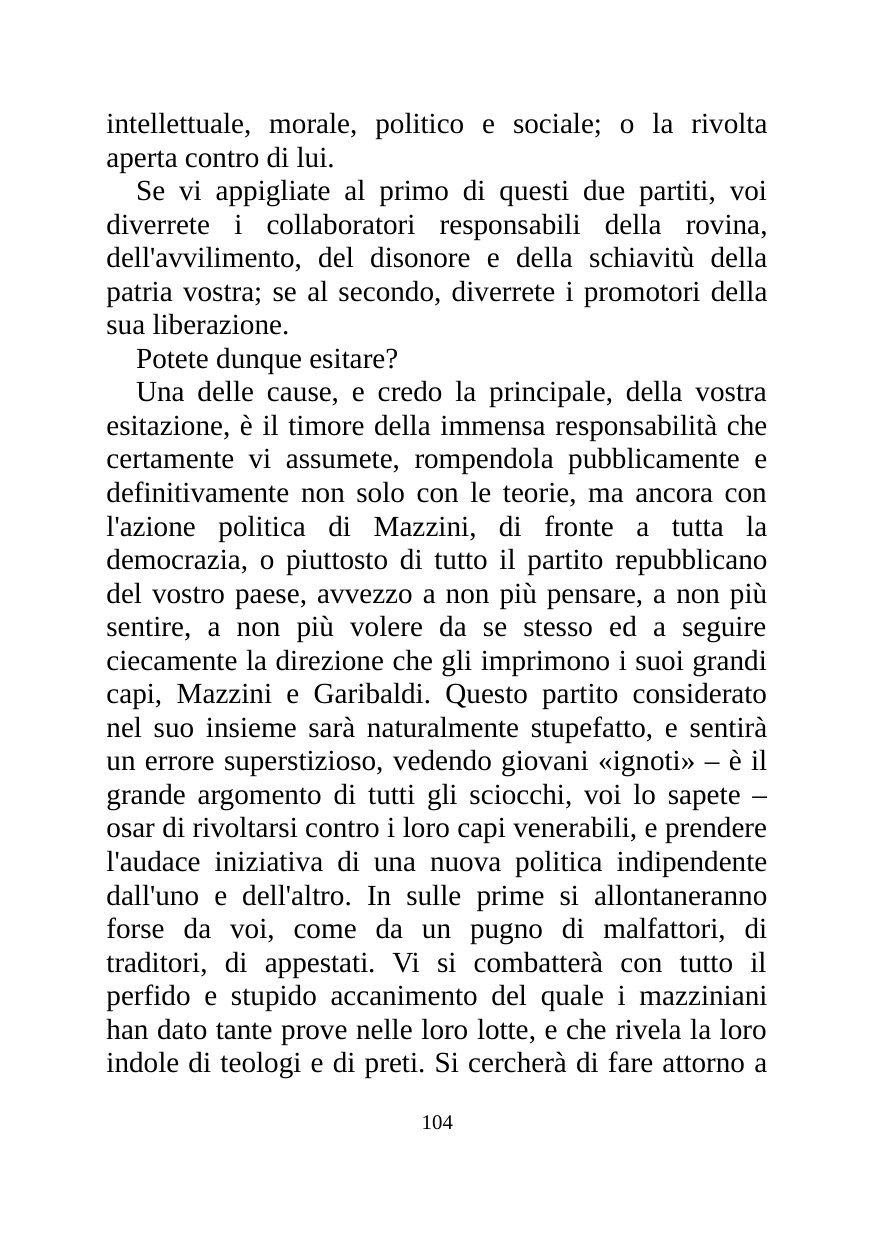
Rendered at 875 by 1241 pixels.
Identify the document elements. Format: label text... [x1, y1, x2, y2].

text intellettuale, morale, politico e sociale; o la rivolta aperta contro di lui. [106, 106, 768, 173]
text Una delle cause, e credo la principale, della vostra esitazione, è il timore della immensa responsabilità che certamente vi assumete, rompendola pubblicamente e definitivamente non solo con le teorie, ma ancora con l'azione politica di Mazzini, di fronte a tutta la democrazia, o piuttosto di tutto il partito repubblicano del vostro paese, avvezzo a non più pensare, a non più sentire, a non più volere da se stesso ed a seguire ciecamente la direzione che gli imprimono i suoi grandi capi, Mazzini e Garibaldi. Questo partito considerato nel suo insieme sarà naturalmente stupefatto, e sentirà un errore superstizioso, vedendo giovani «ignoti» – è il grande argomento di tutti gli sciocchi, voi lo sapete – osar di rivoltarsi contro i loro capi venerabili, e prendere l'audace iniziativa di una nuova politica indipendente dall'uno e dell'altro. In sulle prime si allontaneranno forse da voi, come da un pugno di malfattori, di traditori, di appestati. Vi si combatterà con tutto il perfido e stupido accanimento del quale i mazziniani han dato tante prove nelle loro lotte, e che rivela la loro indole di teologi e di preti. Si cercherà di fare attorno a [106, 374, 768, 1079]
text Se vi appigliate al primo di questi due partiti, voi diverrete i collaboratori responsabili della rovina, dell'avvilimento, del disonore e della schiavitù della patria vostra; se al secondo, diverrete i promotori della sua liberazione. [106, 173, 768, 341]
text Potete dunque esitare? [106, 341, 768, 374]
